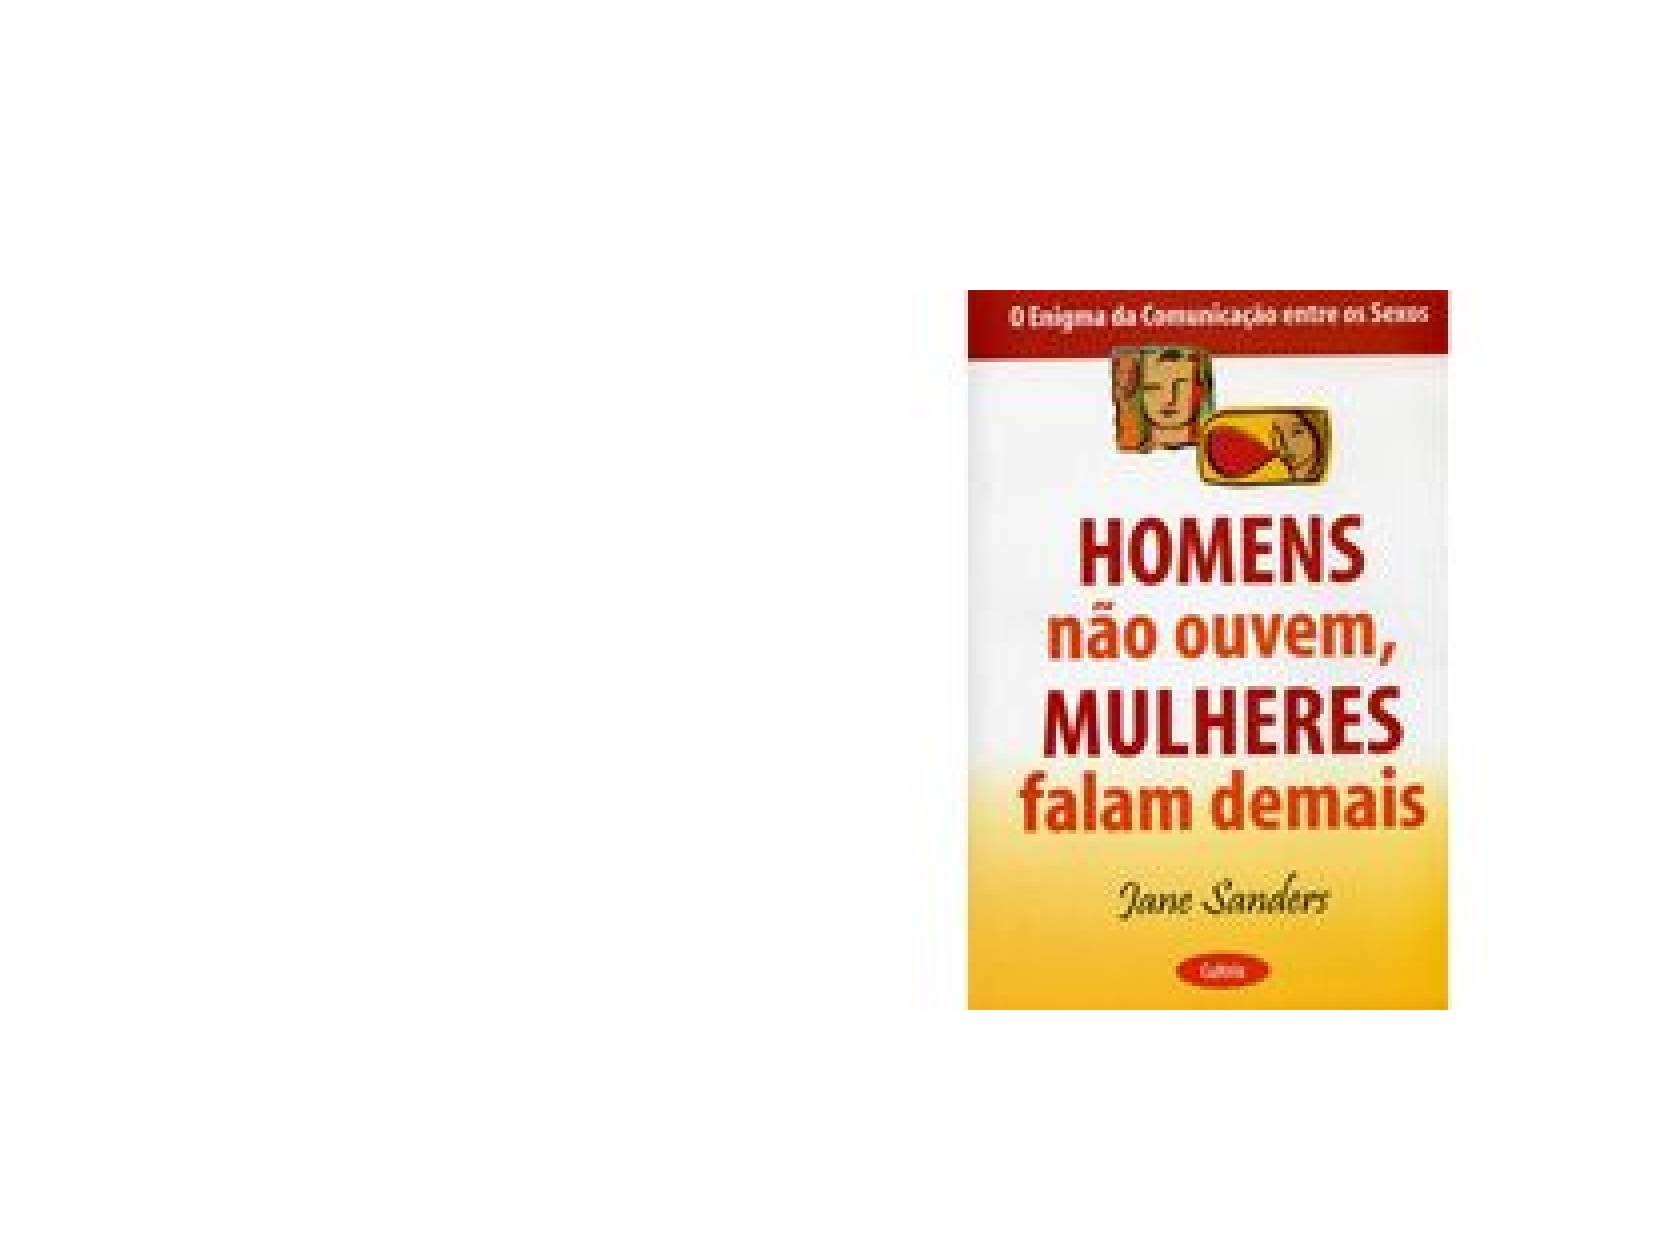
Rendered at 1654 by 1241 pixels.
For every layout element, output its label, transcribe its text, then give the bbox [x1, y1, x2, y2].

list Homens Não Ouvem, Mulheres Falam Demais Jane Sanders [845, 290, 1572, 1109]
picture [848, 290, 1568, 1010]
